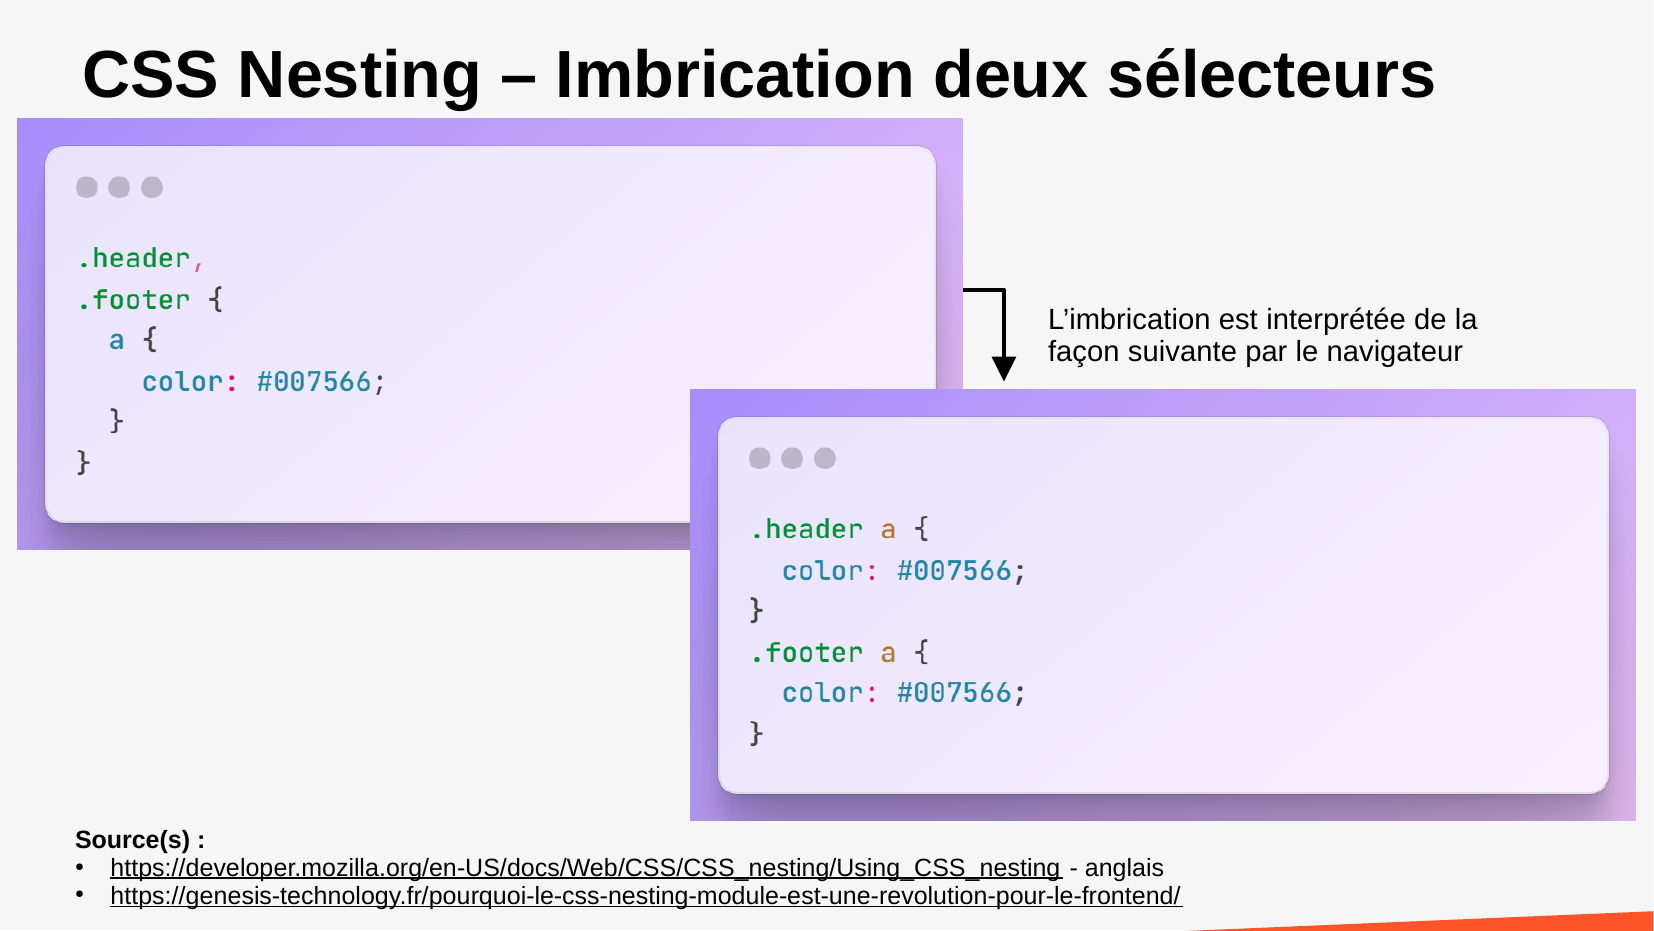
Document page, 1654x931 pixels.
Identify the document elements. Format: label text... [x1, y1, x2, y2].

text_box L’imbrication est interprétée de la façon suivante par le navigateur [1033, 295, 1565, 384]
picture [17, 118, 1636, 821]
text_box [1185, 911, 1654, 931]
title CSS Nesting – Imbrication deux sélecteurs [82, 37, 1571, 114]
text_box Source(s) : https://developer.mozilla.org/en-US/docs/Web/CSS/CSS_nesting/Using_CSS_nesting - anglais https://genesis-technology.fr/pourquoi-le-css-nesting-module-est-une-revolution-pour-le-frontend/ [60, 803, 1546, 917]
